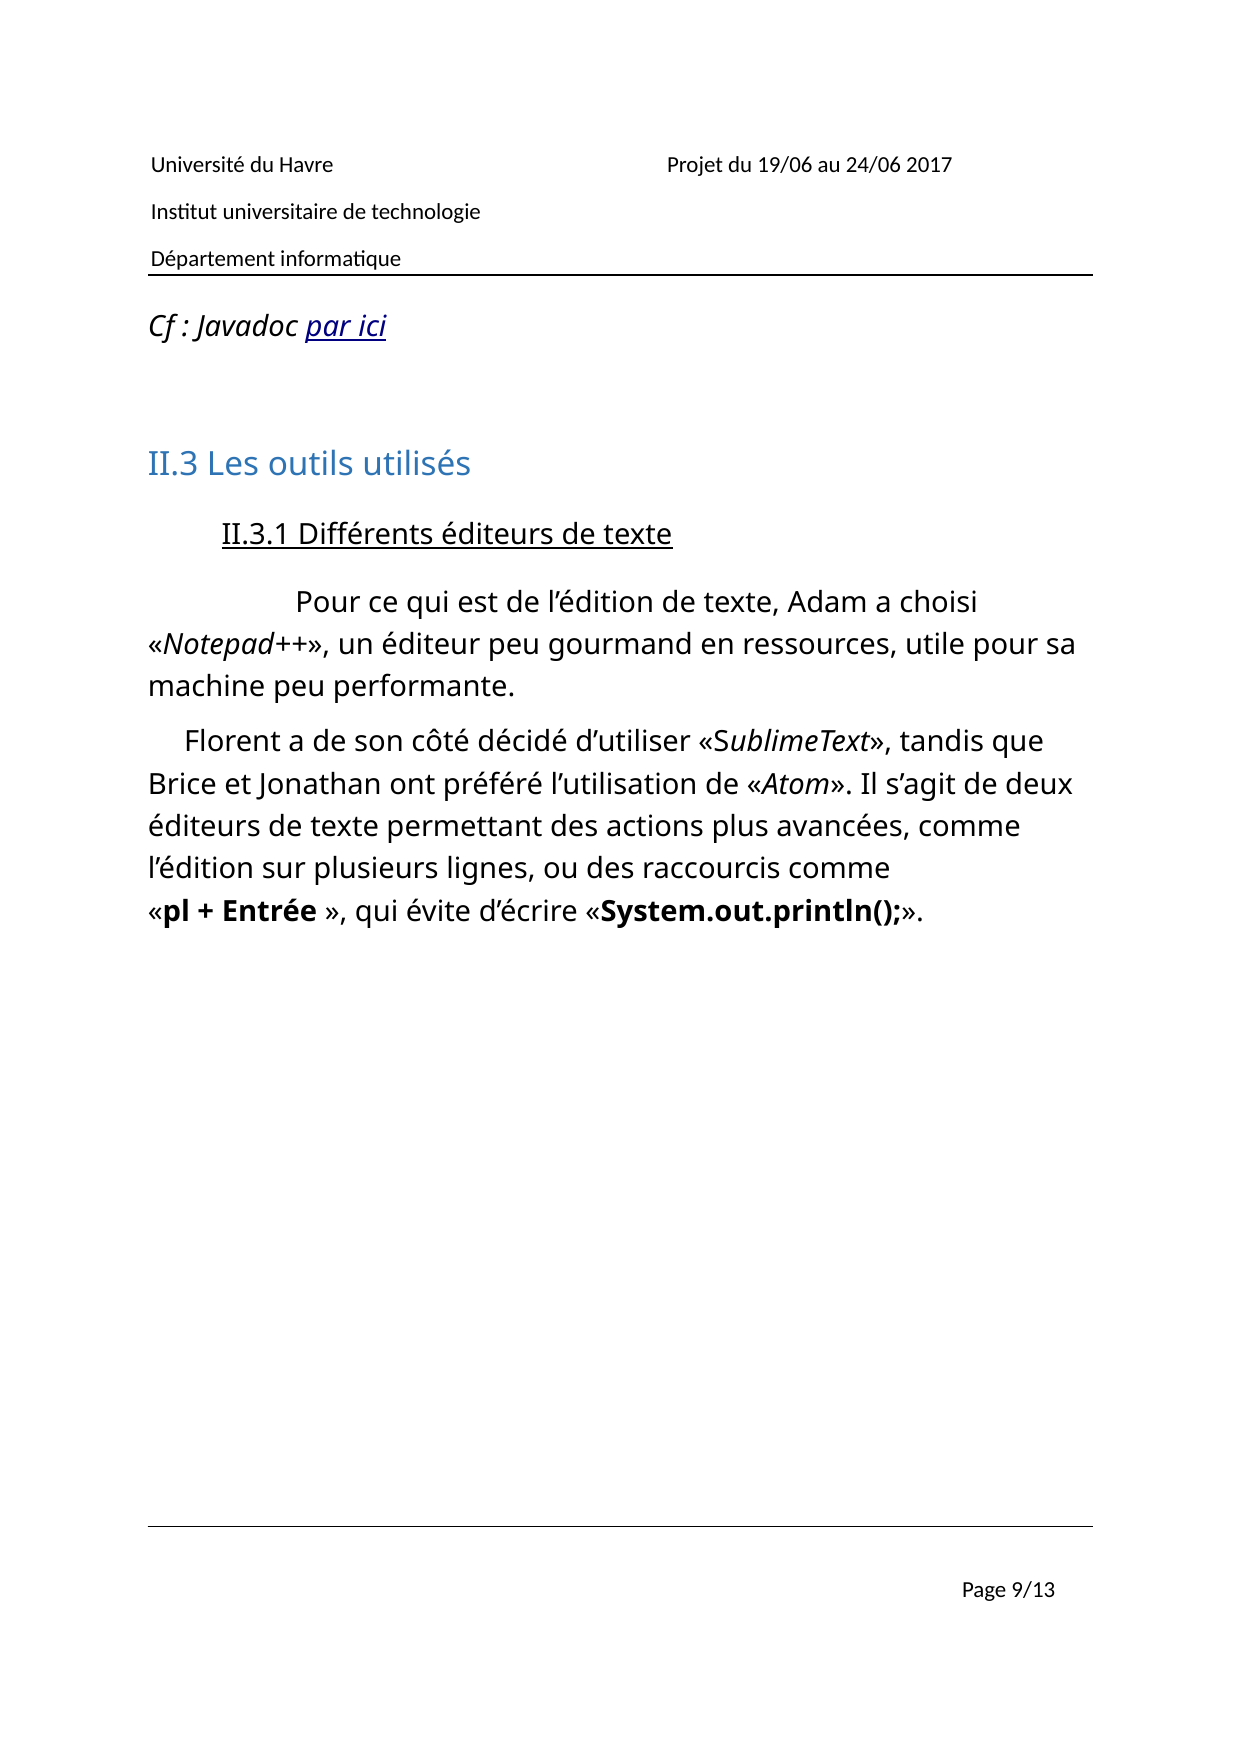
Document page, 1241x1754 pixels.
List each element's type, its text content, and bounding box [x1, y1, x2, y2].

subtitle II.3.1 Différents éditeurs de texte [148, 513, 1093, 553]
subtitle Pour ce qui est de l’édition de texte, Adam a choisi «Notepad++», un éditeur peu gourmand en ressources, utile pour sa machine peu performante. [148, 581, 1093, 705]
subtitle Cf : Javadoc par ici [148, 305, 1093, 345]
text Florent a de son côté décidé d’utiliser «SublimeText», tandis que Brice et Jonathan ont préféré l’utilisation de «Atom». Il s’agit de deux éditeurs de texte permettant des actions plus avancées, comme l’édition sur plusieurs lignes, ou des raccourcis comme «pl + Entrée », qui évite d’écrire «System.out.println();». [148, 721, 1093, 930]
subtitle II.3 Les outils utilisés [148, 440, 1093, 485]
